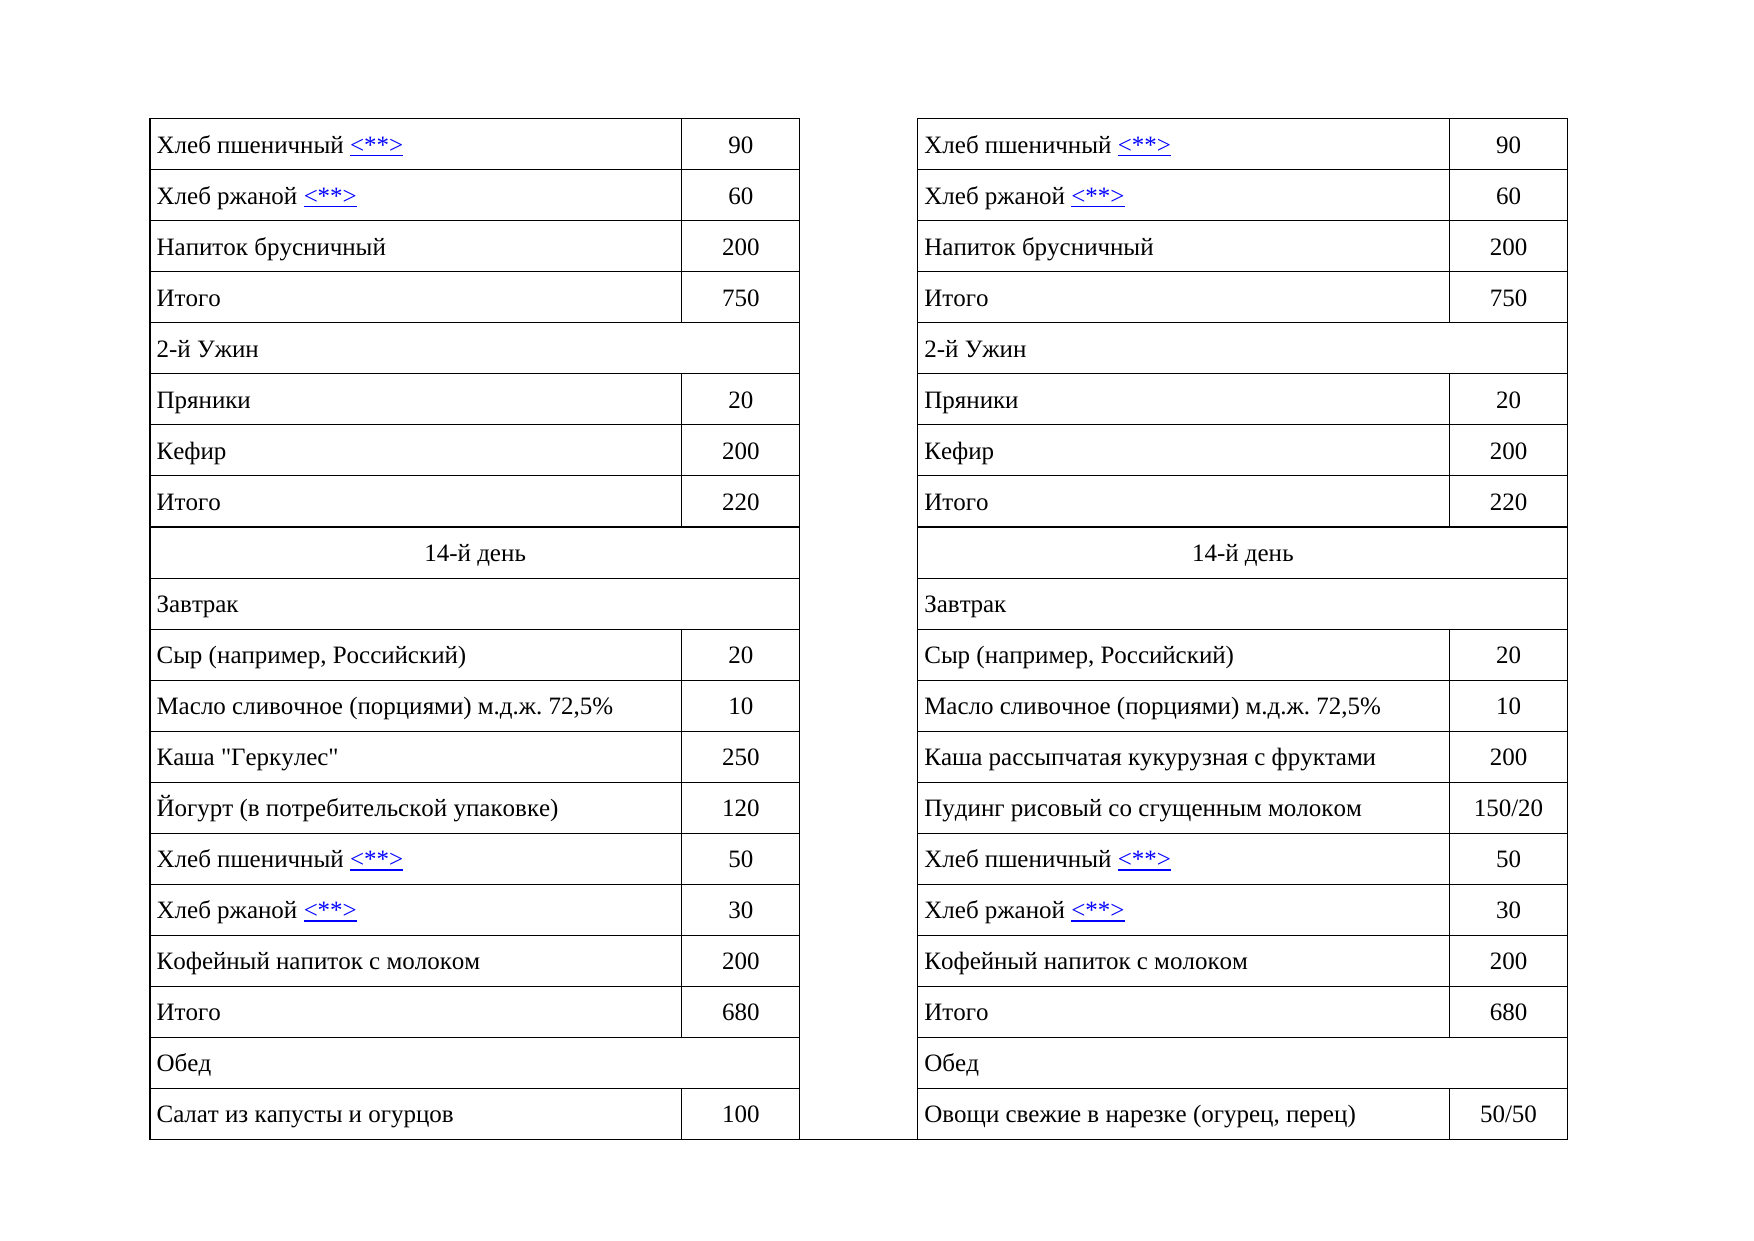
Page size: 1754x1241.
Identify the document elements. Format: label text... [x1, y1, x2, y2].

table_cell [800, 526, 917, 1139]
table_cell Хлеб ржаной <**> [151, 885, 681, 935]
table_cell Хлеб ржаной <**> [151, 170, 681, 220]
table_cell 200 [1450, 936, 1567, 986]
table_cell Пряники [151, 374, 681, 424]
table_cell 20 [682, 630, 799, 679]
table_cell Итого [151, 476, 681, 526]
table_cell 200 [1450, 425, 1567, 475]
table_cell 680 [682, 987, 799, 1037]
table_cell 50/50 [1450, 1089, 1567, 1139]
table_cell Итого [918, 272, 1449, 322]
table_cell 20 [1450, 630, 1567, 679]
table_cell 20 [1450, 374, 1567, 424]
table_cell Напиток брусничный [918, 221, 1449, 271]
table_cell 680 [1450, 987, 1567, 1037]
table_cell 220 [1450, 476, 1567, 526]
table_cell Кофейный напиток с молоком [918, 936, 1449, 986]
table_cell 30 [682, 885, 799, 935]
table_cell Итого [151, 272, 681, 322]
table_cell Хлеб пшеничный <**> [151, 834, 681, 884]
table_cell 100 [682, 1089, 799, 1139]
table_cell 2-й Ужин [918, 323, 1567, 373]
table_cell Масло сливочное (порциями) м.д.ж. 72,5% [918, 681, 1449, 731]
table_cell Сыр (например, Российский) [151, 630, 681, 679]
table_cell 200 [682, 936, 799, 986]
table_cell Хлеб пшеничный <**> [918, 834, 1449, 884]
table_cell Итого [918, 987, 1449, 1037]
table_cell Обед [151, 1038, 799, 1088]
table_cell 30 [1450, 885, 1567, 935]
table_cell 20 [682, 374, 799, 424]
table_cell 90 [682, 119, 799, 169]
table_cell 250 [682, 732, 799, 782]
table_cell 50 [682, 834, 799, 884]
table_cell 10 [1450, 681, 1567, 731]
table_cell Овощи свежие в нарезке (огурец, перец) [918, 1089, 1449, 1139]
table_cell 150/20 [1450, 783, 1567, 833]
table_cell Пудинг рисовый со сгущенным молоком [918, 783, 1449, 833]
table_cell 2-й Ужин [151, 323, 799, 373]
table_cell Хлеб пшеничный <**> [918, 119, 1449, 169]
table_cell Каша "Геркулес" [151, 732, 681, 782]
table_cell Итого [151, 987, 681, 1037]
table_cell Пряники [918, 374, 1449, 424]
table_cell Завтрак [918, 579, 1567, 628]
table_cell Салат из капусты и огурцов [151, 1089, 681, 1139]
table_cell Кофейный напиток с молоком [151, 936, 681, 986]
table_cell 90 [1450, 119, 1567, 169]
table_cell Масло сливочное (порциями) м.д.ж. 72,5% [151, 681, 681, 731]
table_cell Хлеб пшеничный <**> [151, 119, 681, 169]
table_cell Йогурт (в потребительской упаковке) [151, 783, 681, 833]
table_cell 60 [1450, 170, 1567, 220]
table_cell Кефир [918, 425, 1449, 475]
table_cell Сыр (например, Российский) [918, 630, 1449, 679]
table_cell Кефир [151, 425, 681, 475]
table_cell 14-й день [151, 528, 799, 577]
table_cell Хлеб ржаной <**> [918, 885, 1449, 935]
table_cell 200 [1450, 732, 1567, 782]
table_cell 60 [682, 170, 799, 220]
table_cell 14-й день [918, 528, 1567, 577]
table_cell 200 [682, 425, 799, 475]
table_cell Каша рассыпчатая кукурузная с фруктами [918, 732, 1449, 782]
table_cell 200 [682, 221, 799, 271]
table_cell Напиток брусничный [151, 221, 681, 271]
table_cell Итого [918, 476, 1449, 526]
table_cell 200 [1450, 221, 1567, 271]
table_cell 10 [682, 681, 799, 731]
table_cell Хлеб ржаной <**> [918, 170, 1449, 220]
table_cell 750 [682, 272, 799, 322]
table_cell 220 [682, 476, 799, 526]
table_cell 750 [1450, 272, 1567, 322]
table_cell Завтрак [151, 579, 799, 628]
table_cell 50 [1450, 834, 1567, 884]
table_cell Обед [918, 1038, 1567, 1088]
table_cell 120 [682, 783, 799, 833]
